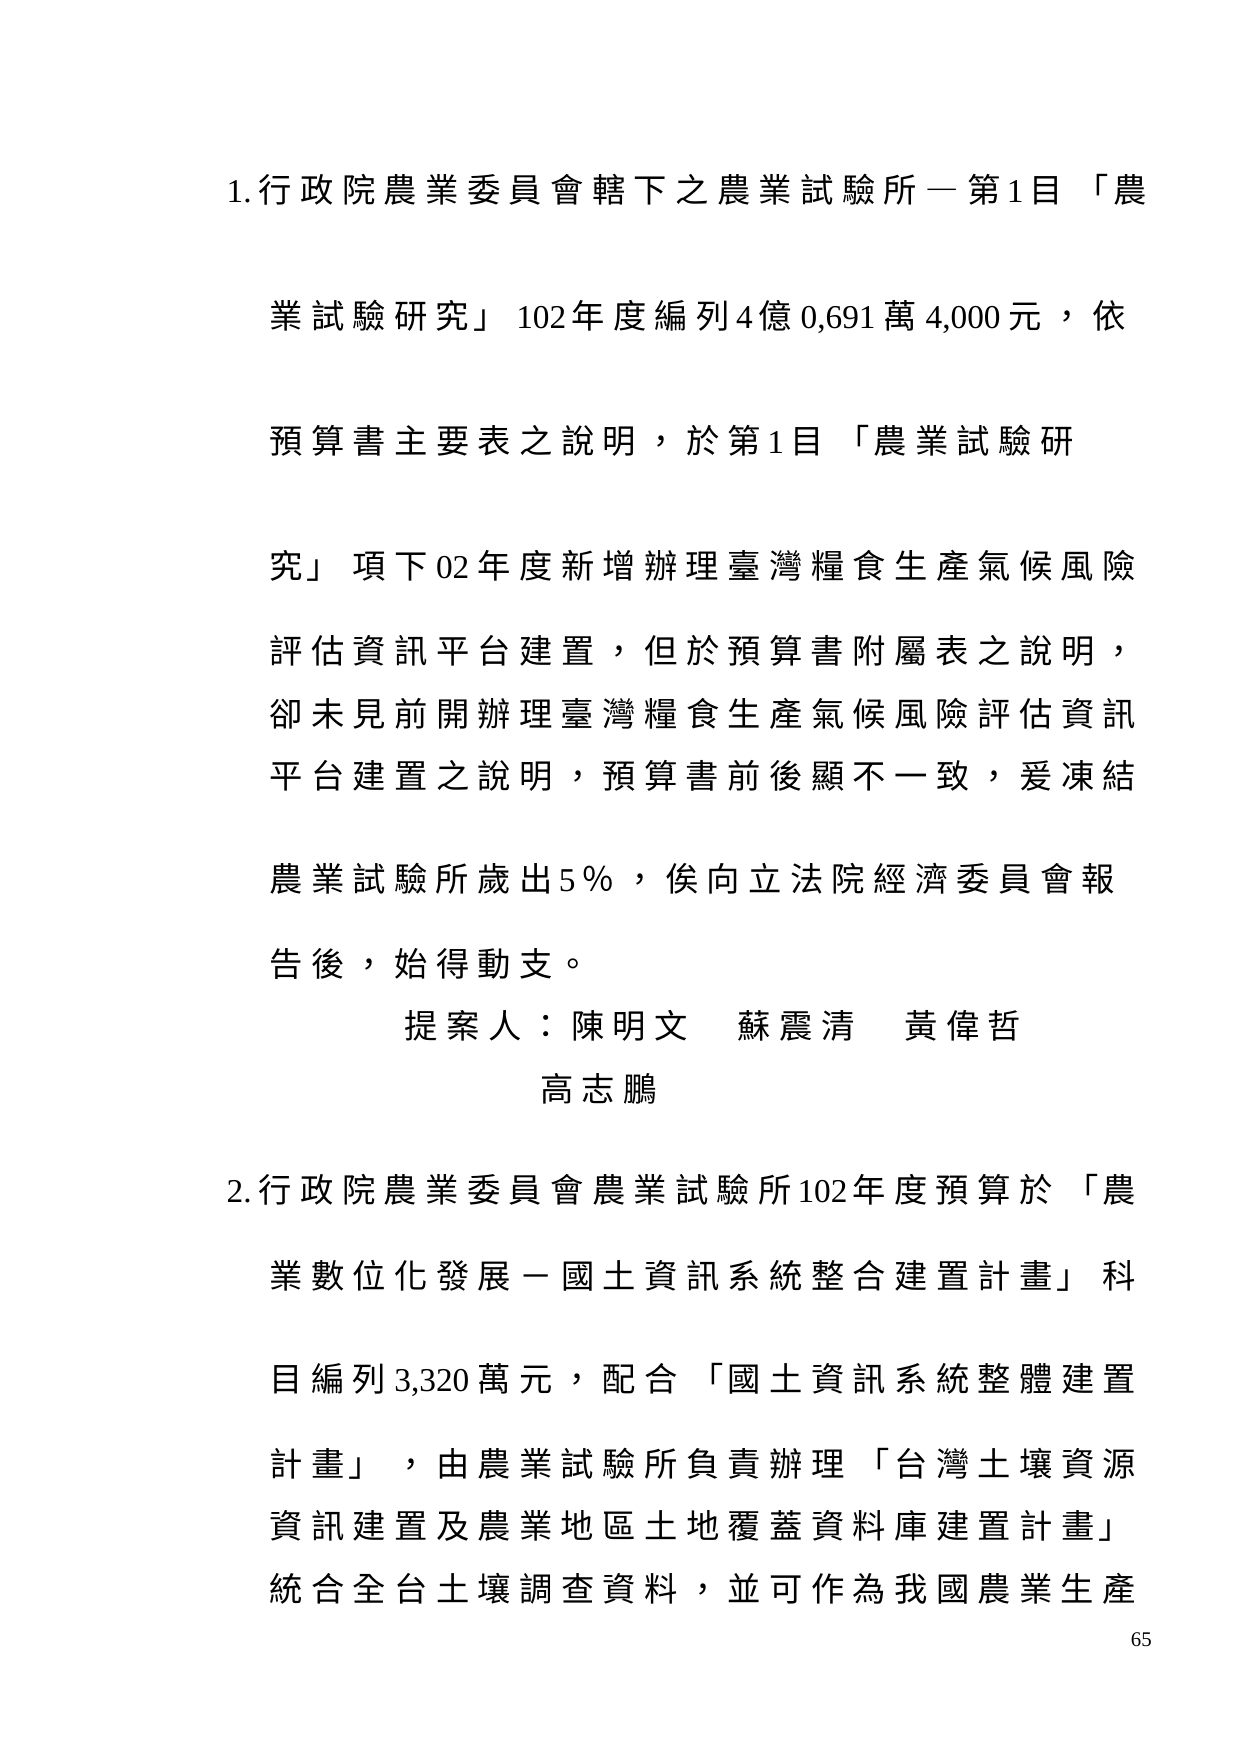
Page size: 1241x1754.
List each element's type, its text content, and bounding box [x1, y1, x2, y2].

text 1.行政院農業委員會轄下之農業試驗所—第1目「農業試驗研究」102年度編列4億0,691萬4,000元，依預算書主要表之說明，於第1目「農業試驗研究」項下02年度新增辦理臺灣糧食生產氣候風險評估資訊平台建置，但於預算書附屬表之說明，卻未見前開辦理臺灣糧食生產氣候風險評估資訊平台建置之說明，預算書前後顯不一致，爰凍結農業試驗所歲出5％，俟向立法院經濟委員會報告後，始得動支。 [223, 108, 1150, 983]
text 提案人：陳明文 蘇震清 黃偉哲 高志鵬 [396, 983, 1081, 1108]
text 2.行政院農業委員會農業試驗所102年度預算於「農業數位化發展－國土資訊系統整合建置計畫」科目編列3,320萬元，配合「國土資訊系統整體建置計畫」，由農業試驗所負責辦理「台灣土壤資源資訊建置及農業地區土地覆蓋資料庫建置計畫」統合全台土壤調查資料，並可作為我國農業生產 [223, 1108, 1150, 1608]
